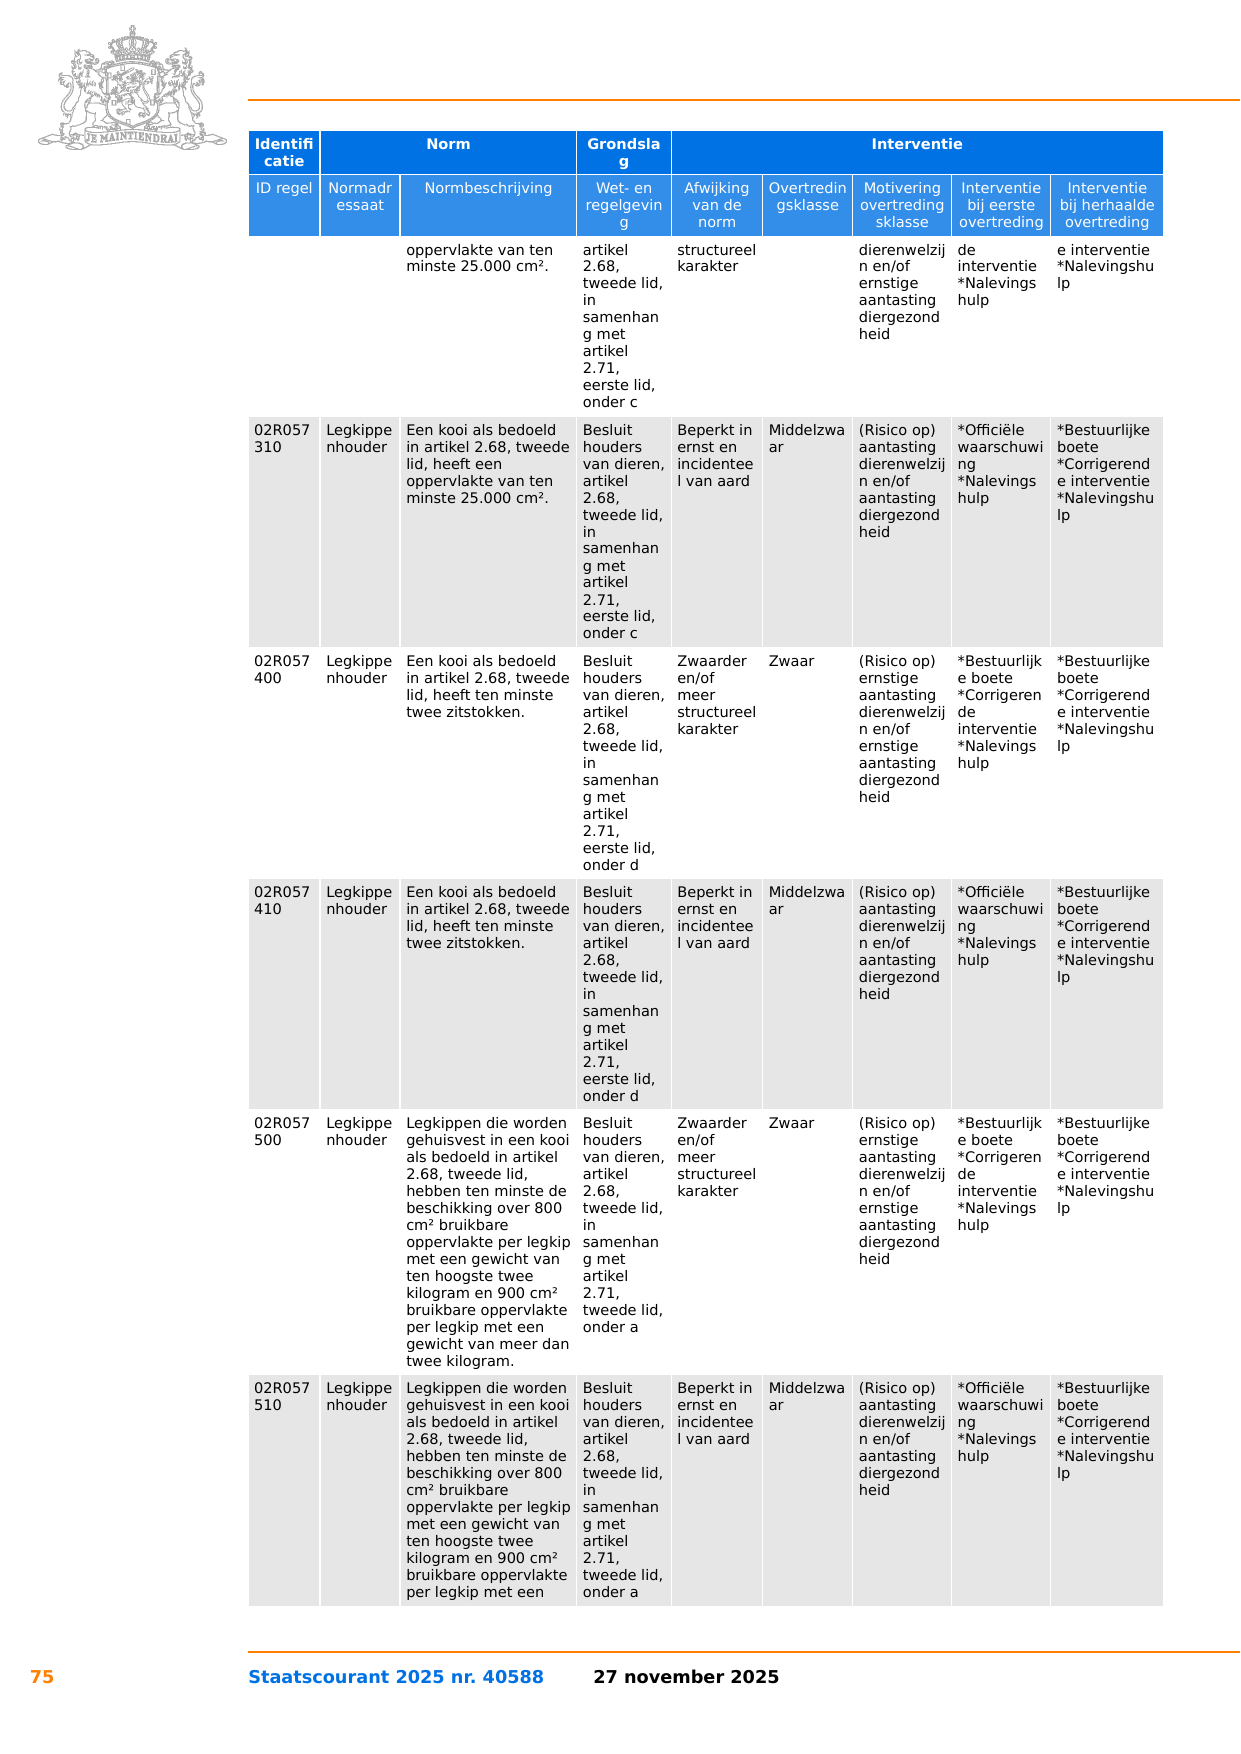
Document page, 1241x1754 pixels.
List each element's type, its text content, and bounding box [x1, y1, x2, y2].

table_cell Een kooi als bedoeld in artikel 2.68, tweede lid, heeft ten minste twee zitstokken. [401, 648, 576, 878]
table_header Interventie [672, 131, 1163, 174]
table_cell Een kooi als bedoeld in artikel 2.68, tweede lid, heeft een oppervlakte van ten minste 25.000 cm². [401, 417, 576, 647]
table_cell (Risico op) aantasting dierenwelzijn en/of aantasting diergezondheid [853, 1375, 951, 1606]
table_cell oppervlakte van ten minste 25.000 cm². [401, 237, 576, 416]
table_cell Interventie bij eerste overtreding [952, 175, 1050, 236]
table_cell Legkippen die worden gehuisvest in een kooi als bedoeld in artikel 2.68, tweede lid, hebben ten minste de beschikking over 800 cm² bruikbare oppervlakte per legkip met een gewicht van ten hoogste twee kilogram en 900 cm² bruikbare oppervlakte per legkip met een gewicht van meer dan twee kilogram. [401, 1110, 576, 1374]
table_cell Overtredingsklasse [763, 175, 852, 236]
table_cell 02R057500 [249, 1110, 319, 1374]
table_cell Beperkt in ernst en incidenteel van aard [672, 417, 762, 647]
table_cell dierenwelzijn en/of ernstige aantasting diergezondheid [853, 237, 951, 416]
table_cell Zwaarder en/of meer structureel karakter [672, 1110, 762, 1374]
table_cell Zwaar [763, 648, 852, 878]
table_cell (Risico op) aantasting dierenwelzijn en/of aantasting diergezondheid [853, 879, 951, 1109]
table_cell Normbeschrijving [401, 175, 576, 236]
table_cell Besluit houders van dieren, artikel 2.68, tweede lid, in samenhang met artikel 2.71, eerste lid, onder d [577, 879, 671, 1109]
table_cell de interventie *Nalevingshulp [952, 237, 1050, 416]
table_cell Afwijking van de norm [672, 175, 762, 236]
table_cell [249, 237, 319, 416]
table_cell Legkippen die worden gehuisvest in een kooi als bedoeld in artikel 2.68, tweede lid, hebben ten minste de beschikking over 800 cm² bruikbare oppervlakte per legkip met een gewicht van ten hoogste twee kilogram en 900 cm² bruikbare oppervlakte per legkip met een [401, 1375, 576, 1606]
table_cell Zwaar [763, 1110, 852, 1374]
table_header Norm [321, 131, 576, 174]
table_cell (Risico op) aantasting dierenwelzijn en/of aantasting diergezondheid [853, 417, 951, 647]
table_cell 02R057410 [249, 879, 319, 1109]
table_cell Interventie bij herhaalde overtreding [1051, 175, 1163, 236]
table_cell Middelzwaar [763, 879, 852, 1109]
table_header Grondslag [577, 131, 671, 174]
table_cell [763, 237, 852, 416]
table_cell *Bestuurlijke boete *Corrigerende interventie *Nalevingshulp [952, 648, 1050, 878]
table_cell Besluit houders van dieren, artikel 2.68, tweede lid, in samenhang met artikel 2.71, tweede lid, onder a [577, 1110, 671, 1374]
table_cell 02R057510 [249, 1375, 319, 1606]
table_header Identificatie [249, 131, 319, 174]
table_cell Legkippenhouder [321, 648, 399, 878]
table_cell Legkippenhouder [321, 879, 399, 1109]
table_cell Normadressaat [321, 175, 399, 236]
table_cell 02R057310 [249, 417, 319, 647]
table_cell e interventie *Nalevingshulp [1051, 237, 1163, 416]
table_cell *Bestuurlijke boete *Corrigerende interventie *Nalevingshulp [1051, 1375, 1163, 1606]
table_cell 02R057400 [249, 648, 319, 878]
table_cell Besluit houders van dieren, artikel 2.68, tweede lid, in samenhang met artikel 2.71, eerste lid, onder c [577, 417, 671, 647]
table_cell *Bestuurlijke boete *Corrigerende interventie *Nalevingshulp [1051, 879, 1163, 1109]
table_cell artikel 2.68, tweede lid, in samenhang met artikel 2.71, eerste lid, onder c [577, 237, 671, 416]
table_cell *Bestuurlijke boete *Corrigerende interventie *Nalevingshulp [1051, 417, 1163, 647]
table_cell Besluit houders van dieren, artikel 2.68, tweede lid, in samenhang met artikel 2.71, eerste lid, onder d [577, 648, 671, 878]
table_cell Legkippenhouder [321, 1110, 399, 1374]
table_cell Middelzwaar [763, 1375, 852, 1606]
table_cell Beperkt in ernst en incidenteel van aard [672, 1375, 762, 1606]
table_cell Legkippenhouder [321, 417, 399, 647]
table_cell *Officiële waarschuwing *Nalevingshulp [952, 879, 1050, 1109]
table_cell *Bestuurlijke boete *Corrigerende interventie *Nalevingshulp [1051, 648, 1163, 878]
table_cell (Risico op) ernstige aantasting dierenwelzijn en/of ernstige aantasting diergezondheid [853, 1110, 951, 1374]
table_cell ID regel [249, 175, 319, 236]
table_cell Een kooi als bedoeld in artikel 2.68, tweede lid, heeft ten minste twee zitstokken. [401, 879, 576, 1109]
table_cell Legkippenhouder [321, 1375, 399, 1606]
table_cell Middelzwaar [763, 417, 852, 647]
table_cell Besluit houders van dieren, artikel 2.68, tweede lid, in samenhang met artikel 2.71, tweede lid, onder a [577, 1375, 671, 1606]
table_cell [321, 237, 399, 416]
table_cell Zwaarder en/of meer structureel karakter [672, 648, 762, 878]
table_cell Beperkt in ernst en incidenteel van aard [672, 879, 762, 1109]
table_cell *Officiële waarschuwing *Nalevingshulp [952, 417, 1050, 647]
table_cell *Bestuurlijke boete *Corrigerende interventie *Nalevingshulp [952, 1110, 1050, 1374]
table_cell *Officiële waarschuwing *Nalevingshulp [952, 1375, 1050, 1606]
table_cell *Bestuurlijke boete *Corrigerende interventie *Nalevingshulp [1051, 1110, 1163, 1374]
table_cell Wet- en regelgeving [577, 175, 671, 236]
table_cell Motivering overtredingsklasse [853, 175, 951, 236]
picture [38, 25, 227, 150]
table_cell (Risico op) ernstige aantasting dierenwelzijn en/of ernstige aantasting diergezondheid [853, 648, 951, 878]
table_cell structureel karakter [672, 237, 762, 416]
